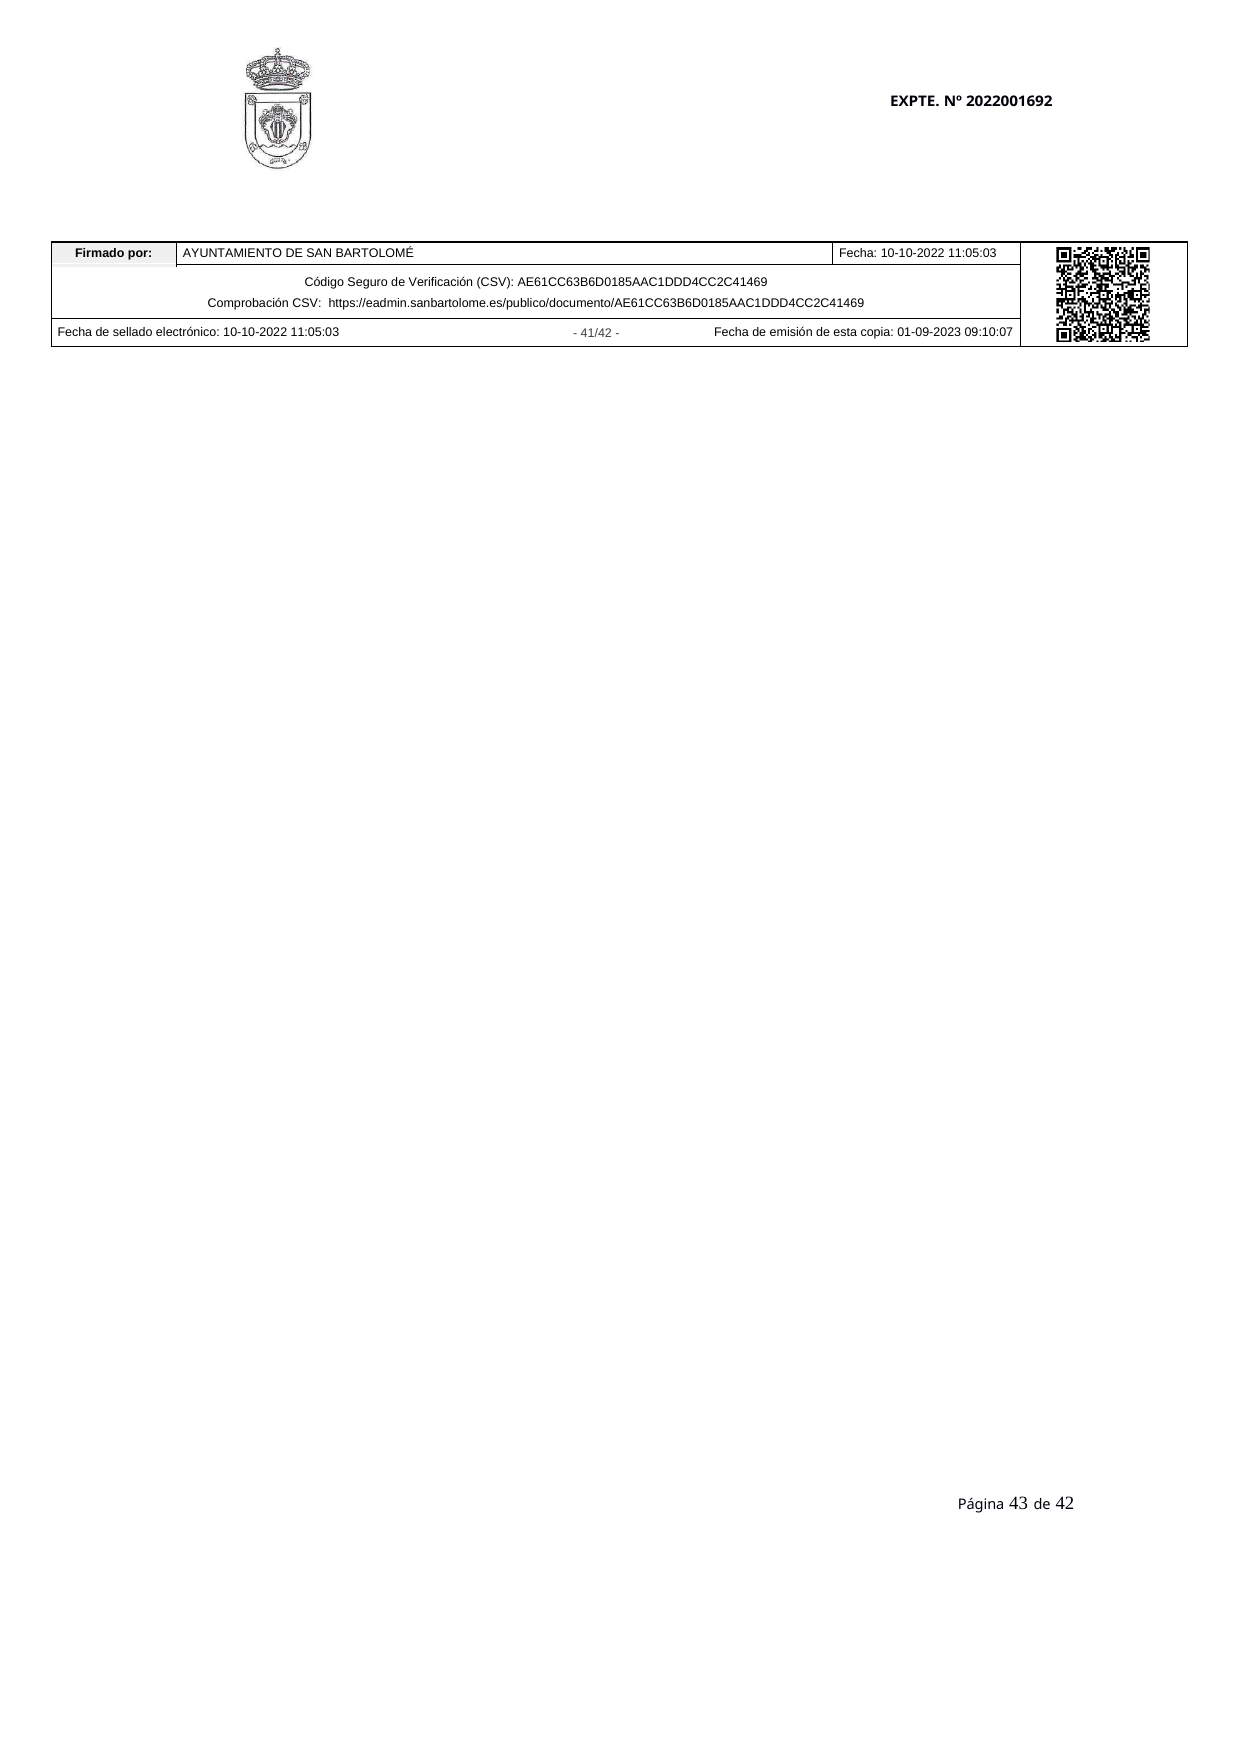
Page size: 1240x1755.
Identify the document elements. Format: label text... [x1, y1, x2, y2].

table_header Fecha: 10-10-2022 11:05:03 [833, 243, 1020, 263]
table_cell Fecha de sellado electrónico: 10-10-2022 11:05:03 - 41/42 - Fecha de emisión de esta copia: 01-09-2023 09:10:07 [52, 319, 1020, 346]
table_header [1021, 243, 1187, 346]
table_header AYUNTAMIENTO DE SAN BARTOLOMÉ [177, 243, 832, 263]
table_header Firmado por: [52, 243, 176, 263]
table_cell Código Seguro de Verificación (CSV): AE61CC63B6D0185AAC1DDD4CC2C41469 Comprobación CSV: https://eadmin.sanbartolome.es/publico/documento/AE61CC63B6D0185AAC1DDD4CC2C41469 [52, 265, 1020, 318]
